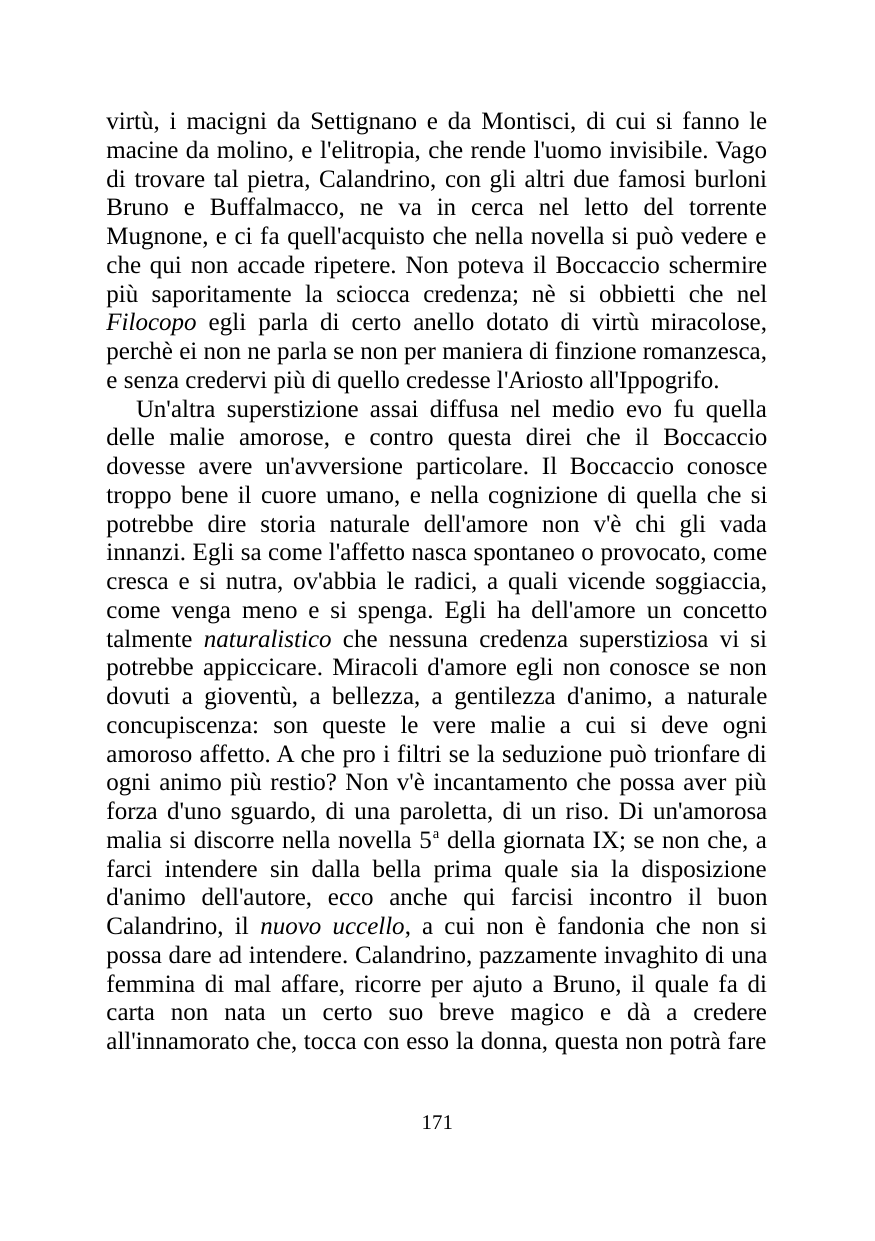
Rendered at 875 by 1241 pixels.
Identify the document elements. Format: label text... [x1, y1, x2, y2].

text Un'altra superstizione assai diffusa nel medio evo fu quella delle malie amorose, e contro questa direi che il Boccaccio dovesse avere un'avversione particolare. Il Boccaccio conosce troppo bene il cuore umano, e nella cognizione di quella che si potrebbe dire storia naturale dell'amore non v'è chi gli vada innanzi. Egli sa come l'affetto nasca spontaneo o provocato, come cresca e si nutra, ov'abbia le radici, a quali vicende soggiaccia, come venga meno e si spenga. Egli ha dell'amore un concetto talmente naturalistico che nessuna credenza superstiziosa vi si potrebbe appiccicare. Miracoli d'amore egli non conosce se non dovuti a gioventù, a bellezza, a gentilezza d'animo, a naturale concupiscenza: son queste le vere malie a cui si deve ogni amoroso affetto. A che pro i filtri se la seduzione può trionfare di ogni animo più restio? Non v'è incantamento che possa aver più forza d'uno sguardo, di una paroletta, di un riso. Di un'amorosa malia si discorre nella novella 5a della giornata IX; se non che, a farci intendere sin dalla bella prima quale sia la disposizione d'animo dell'autore, ecco anche qui farcisi incontro il buon Calandrino, il nuovo uccello, a cui non è fandonia che non si possa dare ad intendere. Calandrino, pazzamente invaghito di una femmina di mal affare, ricorre per ajuto a Bruno, il quale fa di carta non nata un certo suo breve magico e dà a credere all'innamorato che, tocca con esso la donna, questa non potrà fare [106, 394, 768, 1055]
text virtù, i macigni da Settignano e da Montisci, di cui si fanno le macine da molino, e l'elitropia, che rende l'uomo invisibile. Vago di trovare tal pietra, Calandrino, con gli altri due famosi burloni Bruno e Buffalmacco, ne va in cerca nel letto del torrente Mugnone, e ci fa quell'acquisto che nella novella si può vedere e che qui non accade ripetere. Non poteva il Boccaccio schermire più saporitamente la sciocca credenza; nè si obbietti che nel Filocopo egli parla di certo anello dotato di virtù miracolose, perchè ei non ne parla se non per maniera di finzione romanzesca, e senza credervi più di quello credesse l'Ariosto all'Ippogrifo. [106, 106, 768, 394]
